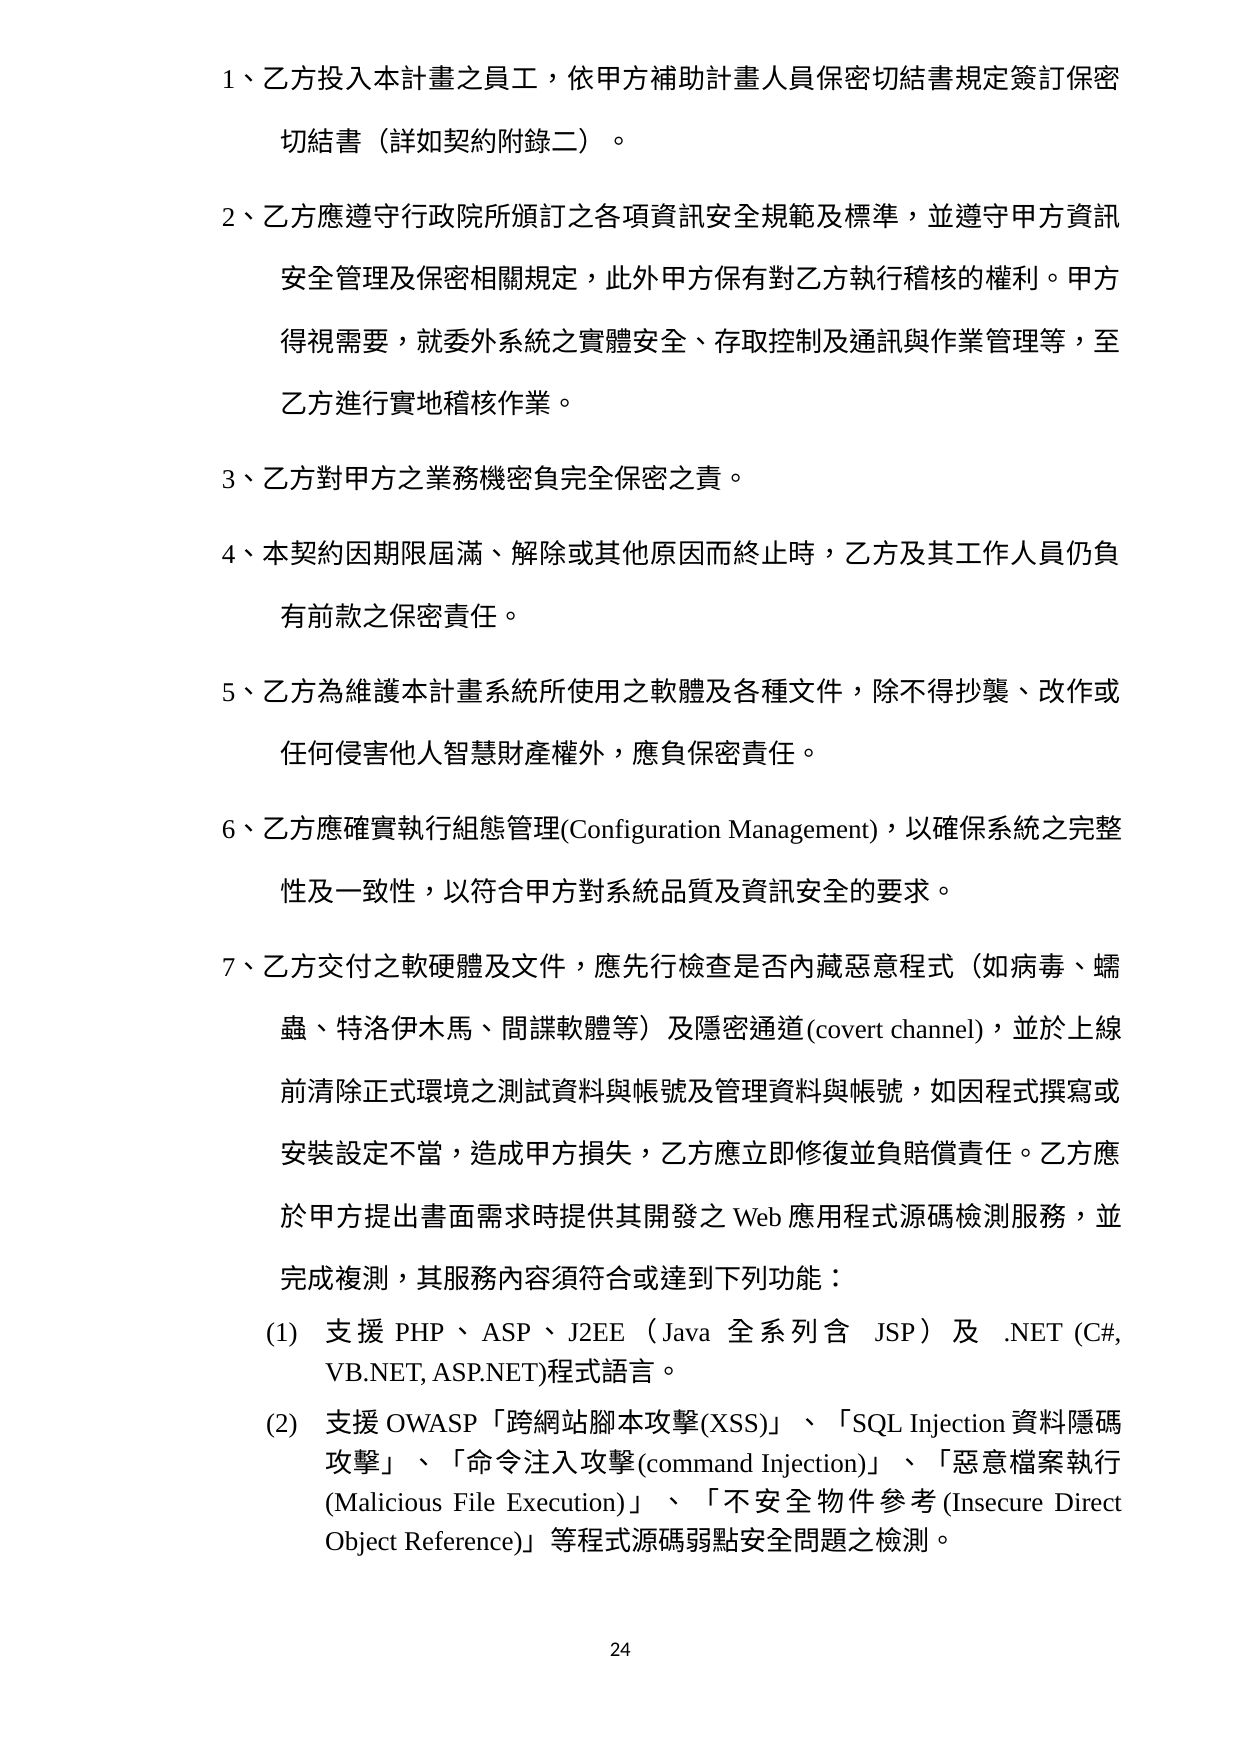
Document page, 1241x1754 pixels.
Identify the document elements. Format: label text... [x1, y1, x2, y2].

list 乙方為維護本計畫系統所使用之軟體及各種文件，除不得抄襲、改作或任何侵害他人智慧財產權外，應負保密責任。 [222, 648, 1122, 773]
list 乙方交付之軟硬體及文件，應先行檢查是否內藏惡意程式（如病毒、蠕蟲、特洛伊木馬、間諜軟體等）及隱密通道(covert channel)，並於上線前清除正式環境之測試資料與帳號及管理資料與帳號，如因程式撰寫或安裝設定不當，造成甲方損失，乙方應立即修復並負賠償責任。乙方應於甲方提出書面需求時提供其開發之Web應用程式源碼檢測服務，並完成複測，其服務內容須符合或達到下列功能： [222, 923, 1122, 1298]
list 乙方對甲方之業務機密負完全保密之責。 [222, 435, 1122, 498]
list 支援PHP、ASP、J2EE（Java 全系列含 JSP）及 .NET (C#, VB.NET, ASP.NET)程式語言。 [266, 1310, 1122, 1389]
list 乙方應遵守行政院所頒訂之各項資訊安全規範及標準，並遵守甲方資訊安全管理及保密相關規定，此外甲方保有對乙方執行稽核的權利。甲方得視需要，就委外系統之實體安全、存取控制及通訊與作業管理等，至乙方進行實地稽核作業。 [222, 173, 1122, 423]
list 支援OWASP「跨網站腳本攻擊(XSS)」、「SQL Injection資料隱碼攻擊」、「命令注入攻擊(command Injection)」、「惡意檔案執行(Malicious File Execution)」、「不安全物件參考(Insecure Direct Object Reference)」等程式源碼弱點安全問題之檢測。 [266, 1401, 1122, 1558]
list 乙方投入本計畫之員工，依甲方補助計畫人員保密切結書規定簽訂保密切結書（詳如契約附錄二）。 [222, 35, 1122, 160]
list 本契約因期限屆滿、解除或其他原因而終止時，乙方及其工作人員仍負有前款之保密責任。 [222, 510, 1122, 635]
list 乙方應確實執行組態管理(Configuration Management)，以確保系統之完整性及一致性，以符合甲方對系統品質及資訊安全的要求。 [222, 785, 1122, 910]
